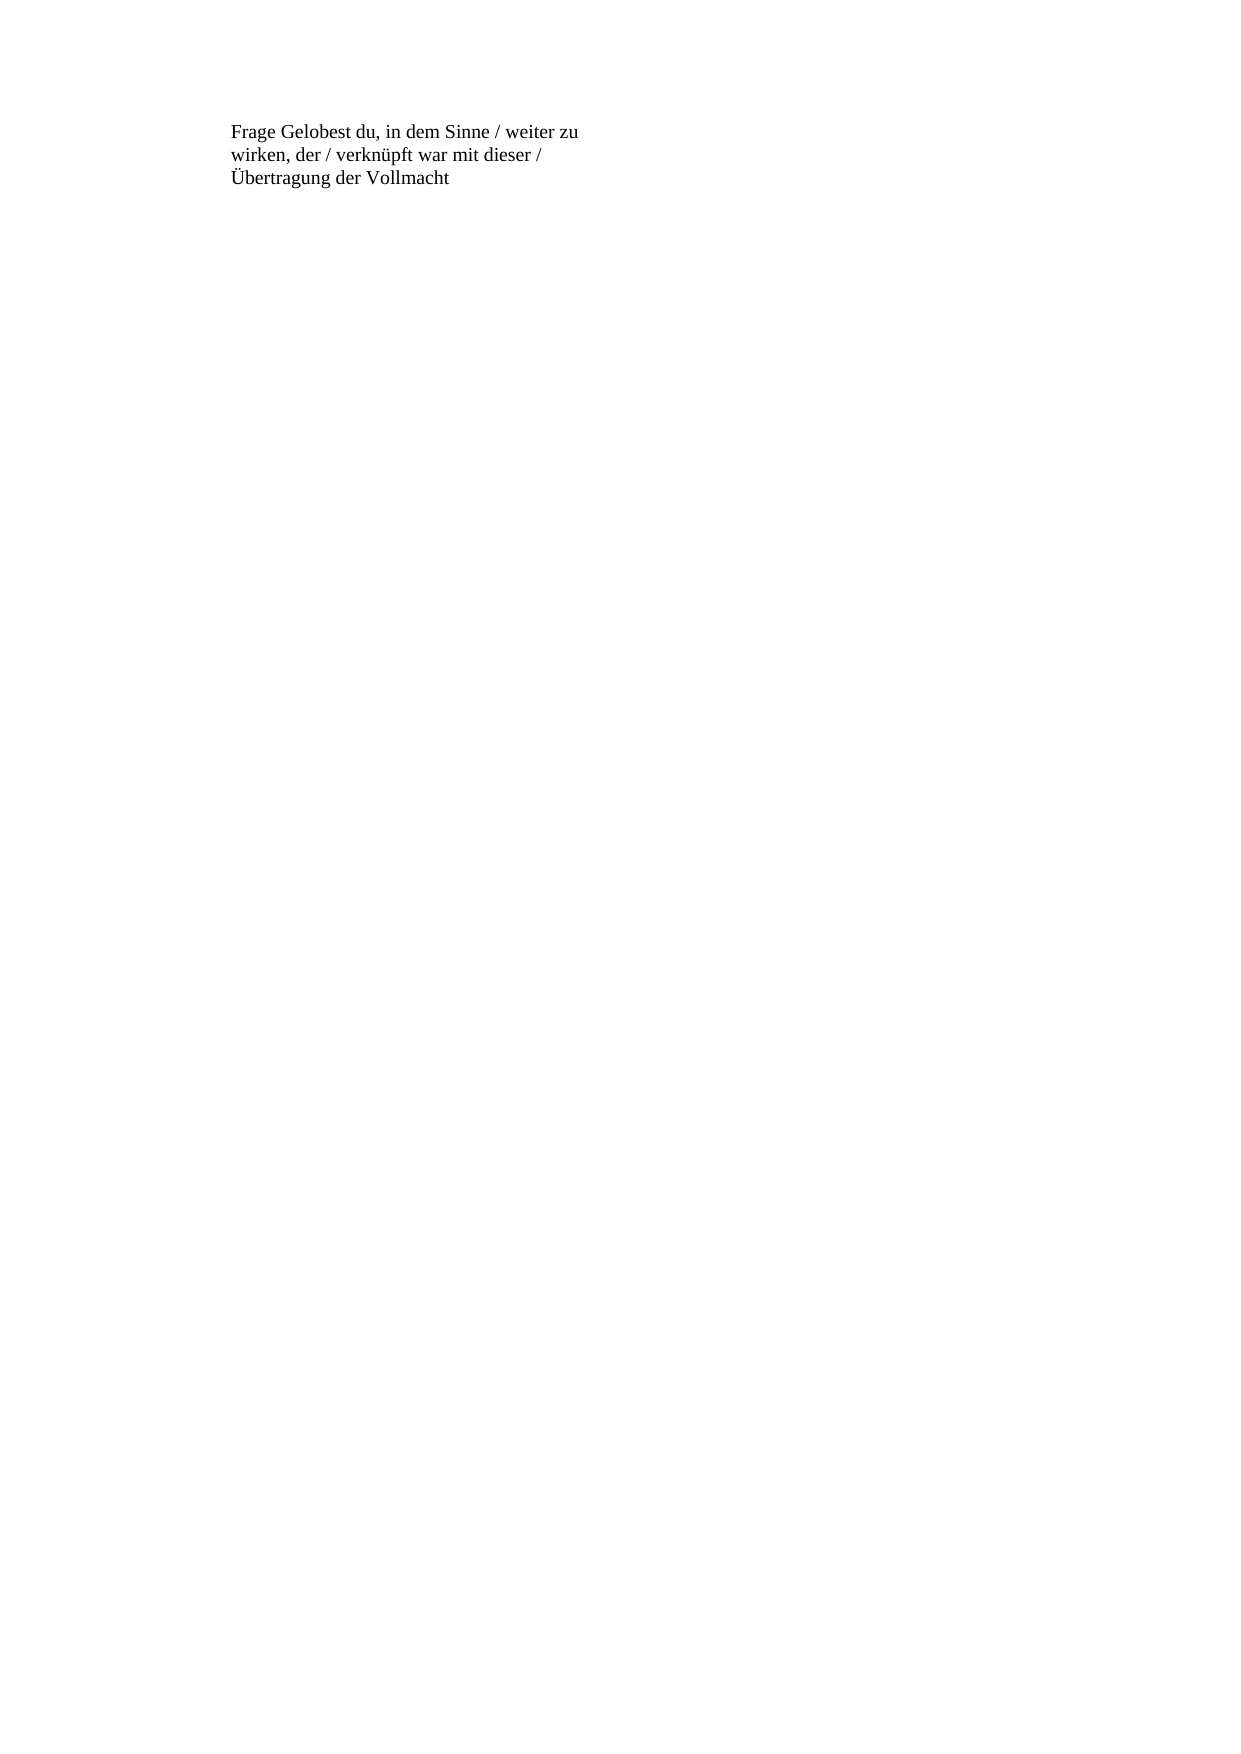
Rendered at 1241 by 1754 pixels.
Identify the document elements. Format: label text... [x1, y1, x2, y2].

text Frage Gelobest du, in dem Sinne / weiter zu wirken, der / verknüpft war mit dieser / Übertragung der Vollmacht [231, 121, 609, 189]
